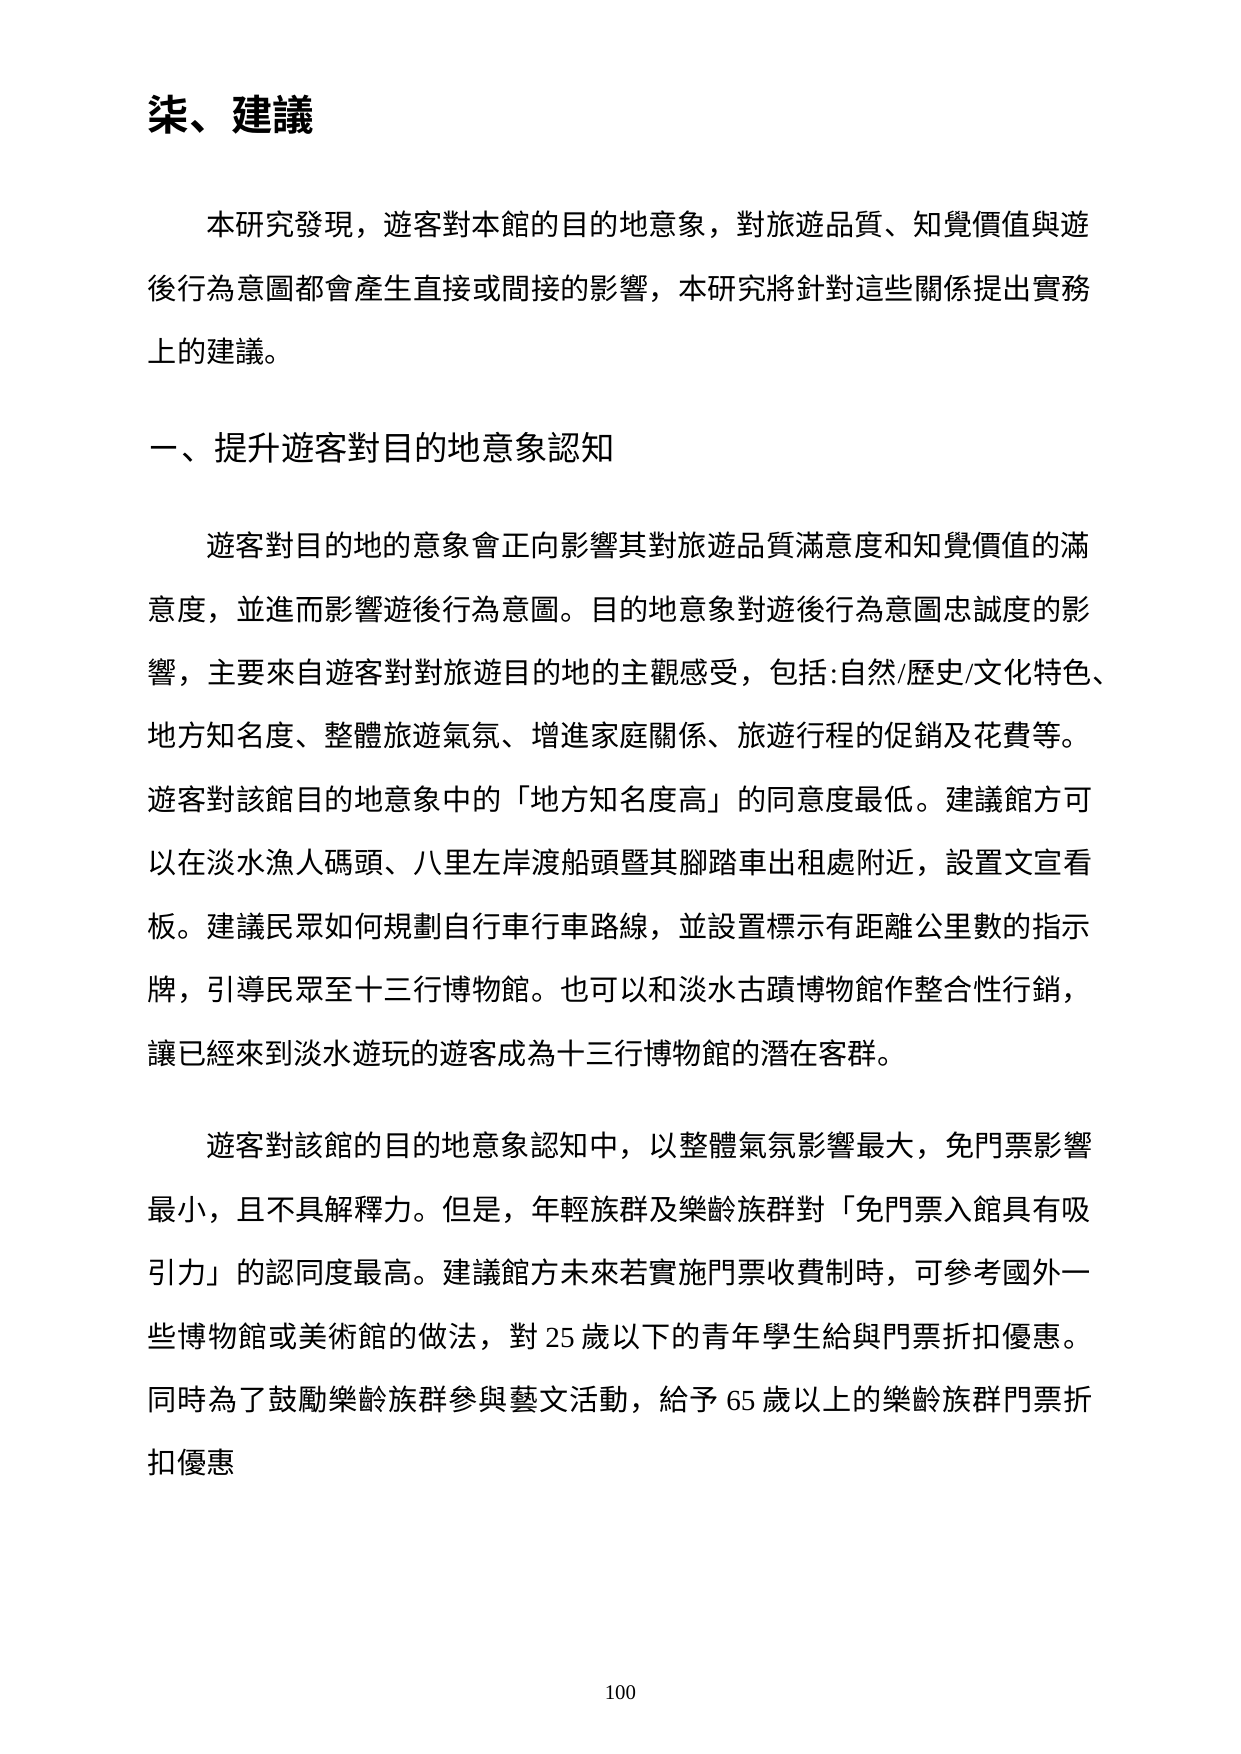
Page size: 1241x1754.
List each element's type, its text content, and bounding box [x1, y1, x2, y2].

text 本研究發現，遊客對本館的目的地意象，對旅遊品質、知覺價值與遊後行為意圖都會產生直接或間接的影響，本研究將針對這些關係提出實務上的建議。 [148, 202, 1092, 371]
text 遊客對該館的目的地意象認知中，以整體氣氛影響最大，免門票影響最小，且不具解釋力。但是，年輕族群及樂齡族群對「免門票入館具有吸引力」的認同度最高。建議館方未來若實施門票收費制時，可參考國外一些博物館或美術館的做法，對25歲以下的青年學生給與門票折扣優惠。同時為了鼓勵樂齡族群參與藝文活動，給予65歲以上的樂齡族群門票折扣優惠 [148, 1123, 1092, 1482]
text 柒、建議 [148, 82, 1092, 142]
text ㄧ、提升遊客對目的地意象認知 [148, 421, 1092, 469]
text 遊客對目的地的意象會正向影響其對旅遊品質滿意度和知覺價值的滿意度，並進而影響遊後行為意圖。目的地意象對遊後行為意圖忠誠度的影響，主要來自遊客對對旅遊目的地的主觀感受，包括:自然/歷史/文化特色、地方知名度、整體旅遊氣氛、增進家庭關係、旅遊行程的促銷及花費等。遊客對該館目的地意象中的「地方知名度高」的同意度最低。建議館方可以在淡水漁人碼頭、八里左岸渡船頭暨其腳踏車出租處附近，設置文宣看板。建議民眾如何規劃自行車行車路線，並設置標示有距離公里數的指示牌，引導民眾至十三行博物館。也可以和淡水古蹟博物館作整合性行銷，讓已經來到淡水遊玩的遊客成為十三行博物館的潛在客群。 [148, 523, 1092, 1072]
